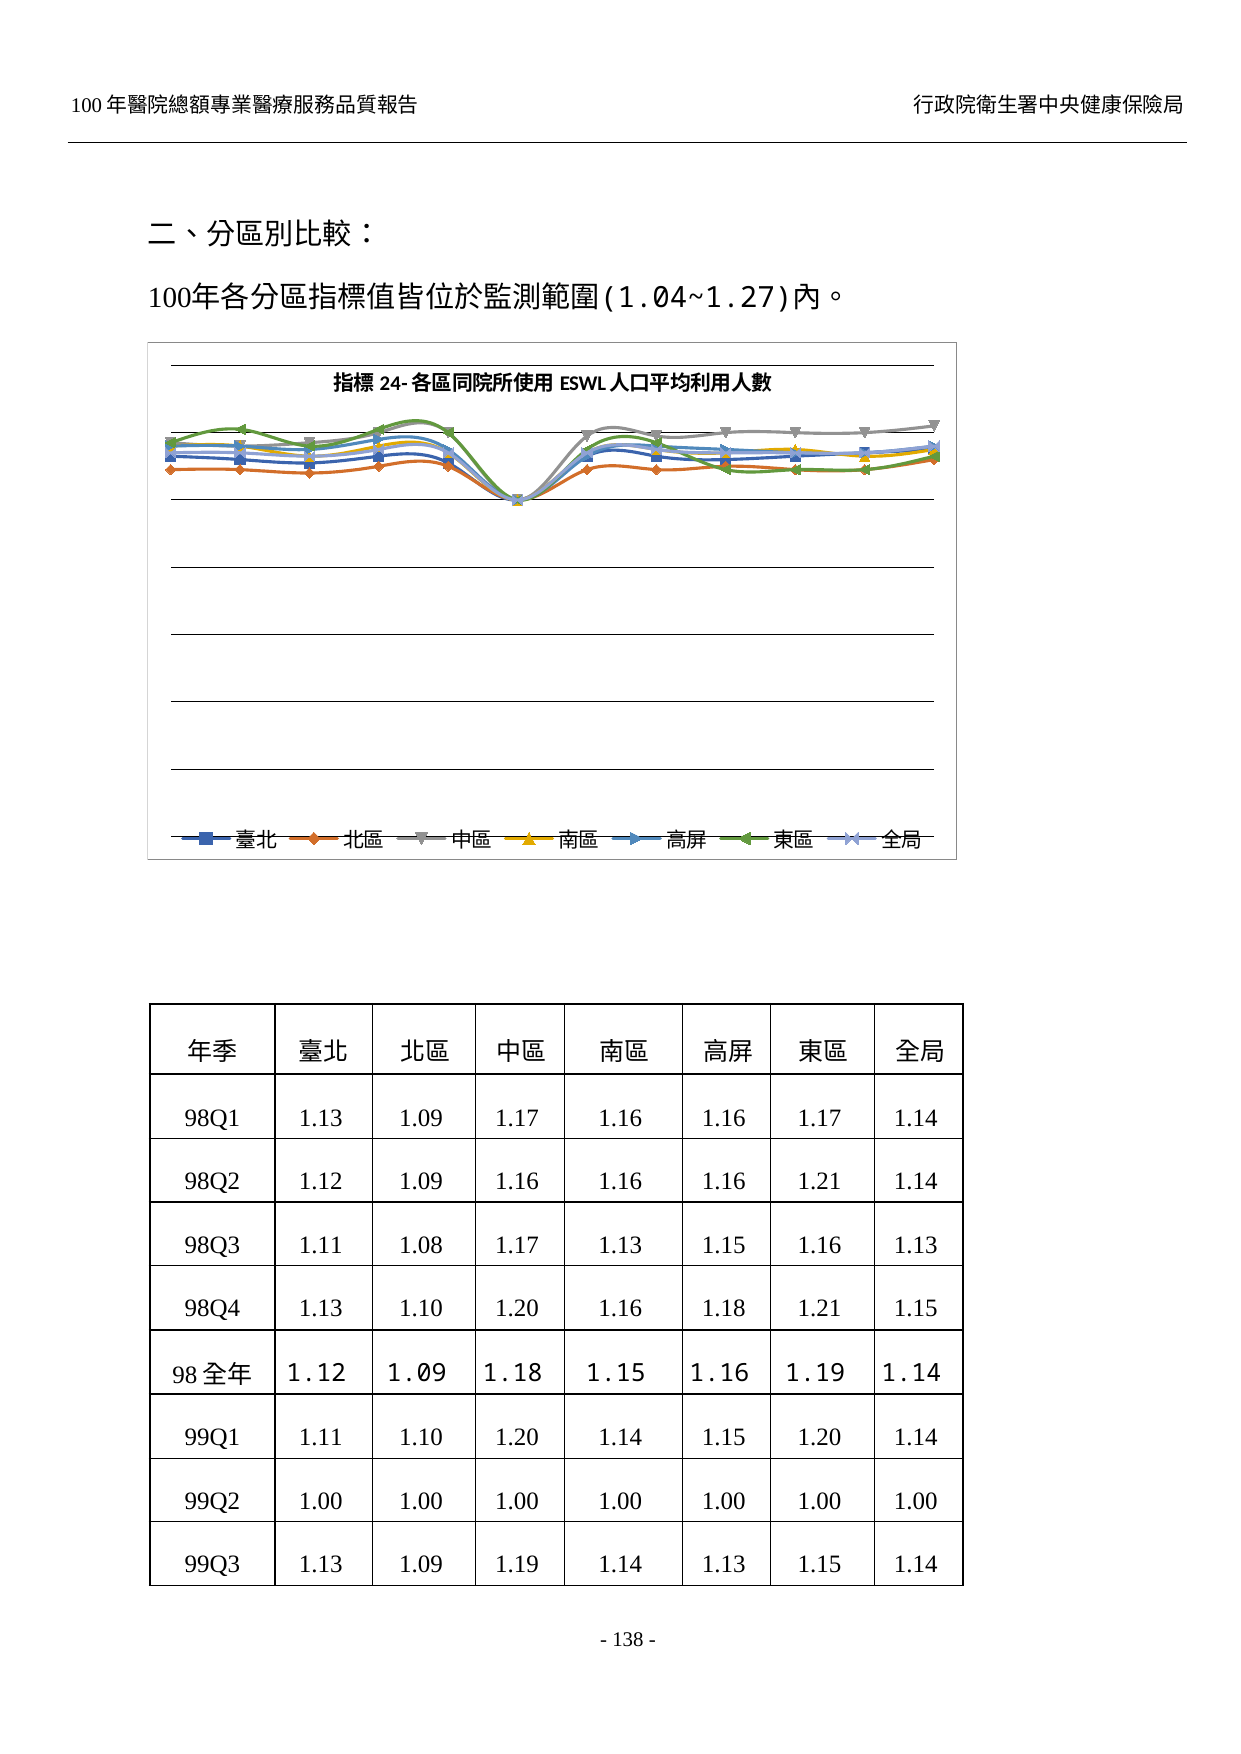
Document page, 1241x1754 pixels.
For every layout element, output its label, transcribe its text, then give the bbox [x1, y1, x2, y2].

table_cell 1.13 [276, 1522, 372, 1585]
table_cell 99Q2 [151, 1459, 274, 1521]
table_cell 1.14 [875, 1331, 962, 1393]
text 100年各分區指標值皆位於監測範圍(1.04~1.27)內。 [148, 253, 1107, 315]
table_cell 98Q2 [151, 1139, 274, 1201]
table_cell 1.14 [875, 1522, 962, 1585]
table_header 高屏 [683, 1005, 770, 1073]
table_cell 1.14 [875, 1139, 962, 1201]
table_cell 1.13 [875, 1203, 962, 1265]
table_cell 1.16 [771, 1203, 874, 1265]
table_cell 1.00 [565, 1459, 682, 1521]
table_cell 1.15 [683, 1395, 770, 1458]
table_cell 1.17 [476, 1075, 564, 1138]
table_cell 1.00 [771, 1459, 874, 1521]
table_cell 1.15 [683, 1203, 770, 1265]
table_cell 1.20 [476, 1395, 564, 1458]
table_cell 1.10 [373, 1266, 475, 1328]
table_cell 1.14 [875, 1075, 962, 1138]
table_cell 1.21 [771, 1266, 874, 1328]
table_cell 1.18 [683, 1266, 770, 1328]
table_cell 1.00 [875, 1459, 962, 1521]
table_cell 1.16 [683, 1139, 770, 1201]
table_cell 1.12 [276, 1331, 372, 1393]
table_header 年季 [151, 1005, 274, 1073]
table_cell 99Q3 [151, 1522, 274, 1585]
table_header 中區 [476, 1005, 564, 1073]
table_cell 98Q4 [151, 1266, 274, 1328]
table_cell 98Q1 [151, 1075, 274, 1138]
table_cell 1.18 [476, 1331, 564, 1393]
table_cell 1.13 [276, 1075, 372, 1138]
table_cell 98全年 [151, 1331, 274, 1393]
table_header 臺北 [276, 1005, 372, 1073]
table_cell 1.00 [373, 1459, 475, 1521]
table_header 東區 [771, 1005, 874, 1073]
table_cell 98Q3 [151, 1203, 274, 1265]
table_cell 1.16 [476, 1139, 564, 1201]
table_cell 1.08 [373, 1203, 475, 1265]
table_cell 1.16 [683, 1075, 770, 1138]
table_cell 1.14 [875, 1395, 962, 1458]
table_cell 1.09 [373, 1331, 475, 1393]
table_cell 1.19 [476, 1522, 564, 1585]
table_cell 1.14 [565, 1522, 682, 1585]
table_cell 1.16 [565, 1266, 682, 1328]
table_cell 1.21 [771, 1139, 874, 1201]
table_cell 1.10 [373, 1395, 475, 1458]
table_cell 1.11 [276, 1203, 372, 1265]
table_cell 1.00 [476, 1459, 564, 1521]
text 二、分區別比較： [148, 190, 1107, 253]
table_cell 1.00 [276, 1459, 372, 1521]
table_cell 1.09 [373, 1075, 475, 1138]
table_cell 1.16 [565, 1075, 682, 1138]
table_cell 1.14 [565, 1395, 682, 1458]
table_header 南區 [565, 1005, 682, 1073]
table_cell 1.11 [276, 1395, 372, 1458]
table_cell 1.16 [683, 1331, 770, 1393]
table_cell 1.09 [373, 1139, 475, 1201]
table_cell 1.16 [565, 1139, 682, 1201]
table_cell 1.20 [771, 1395, 874, 1458]
table_cell 99Q1 [151, 1395, 274, 1458]
table_cell 1.19 [771, 1331, 874, 1393]
table_header 全局 [875, 1005, 962, 1073]
table_cell 1.17 [771, 1075, 874, 1138]
table_cell 1.00 [683, 1459, 770, 1521]
table_cell 1.20 [476, 1266, 564, 1328]
table_cell 1.13 [276, 1266, 372, 1328]
table_cell 1.15 [771, 1522, 874, 1585]
table_cell 1.12 [276, 1139, 372, 1201]
table_cell 1.15 [565, 1331, 682, 1393]
table_cell 1.13 [683, 1522, 770, 1585]
table_cell 1.09 [373, 1522, 475, 1585]
table_cell 1.13 [565, 1203, 682, 1265]
table_cell 1.15 [875, 1266, 962, 1328]
table_cell 1.17 [476, 1203, 564, 1265]
table_header 北區 [373, 1005, 475, 1073]
